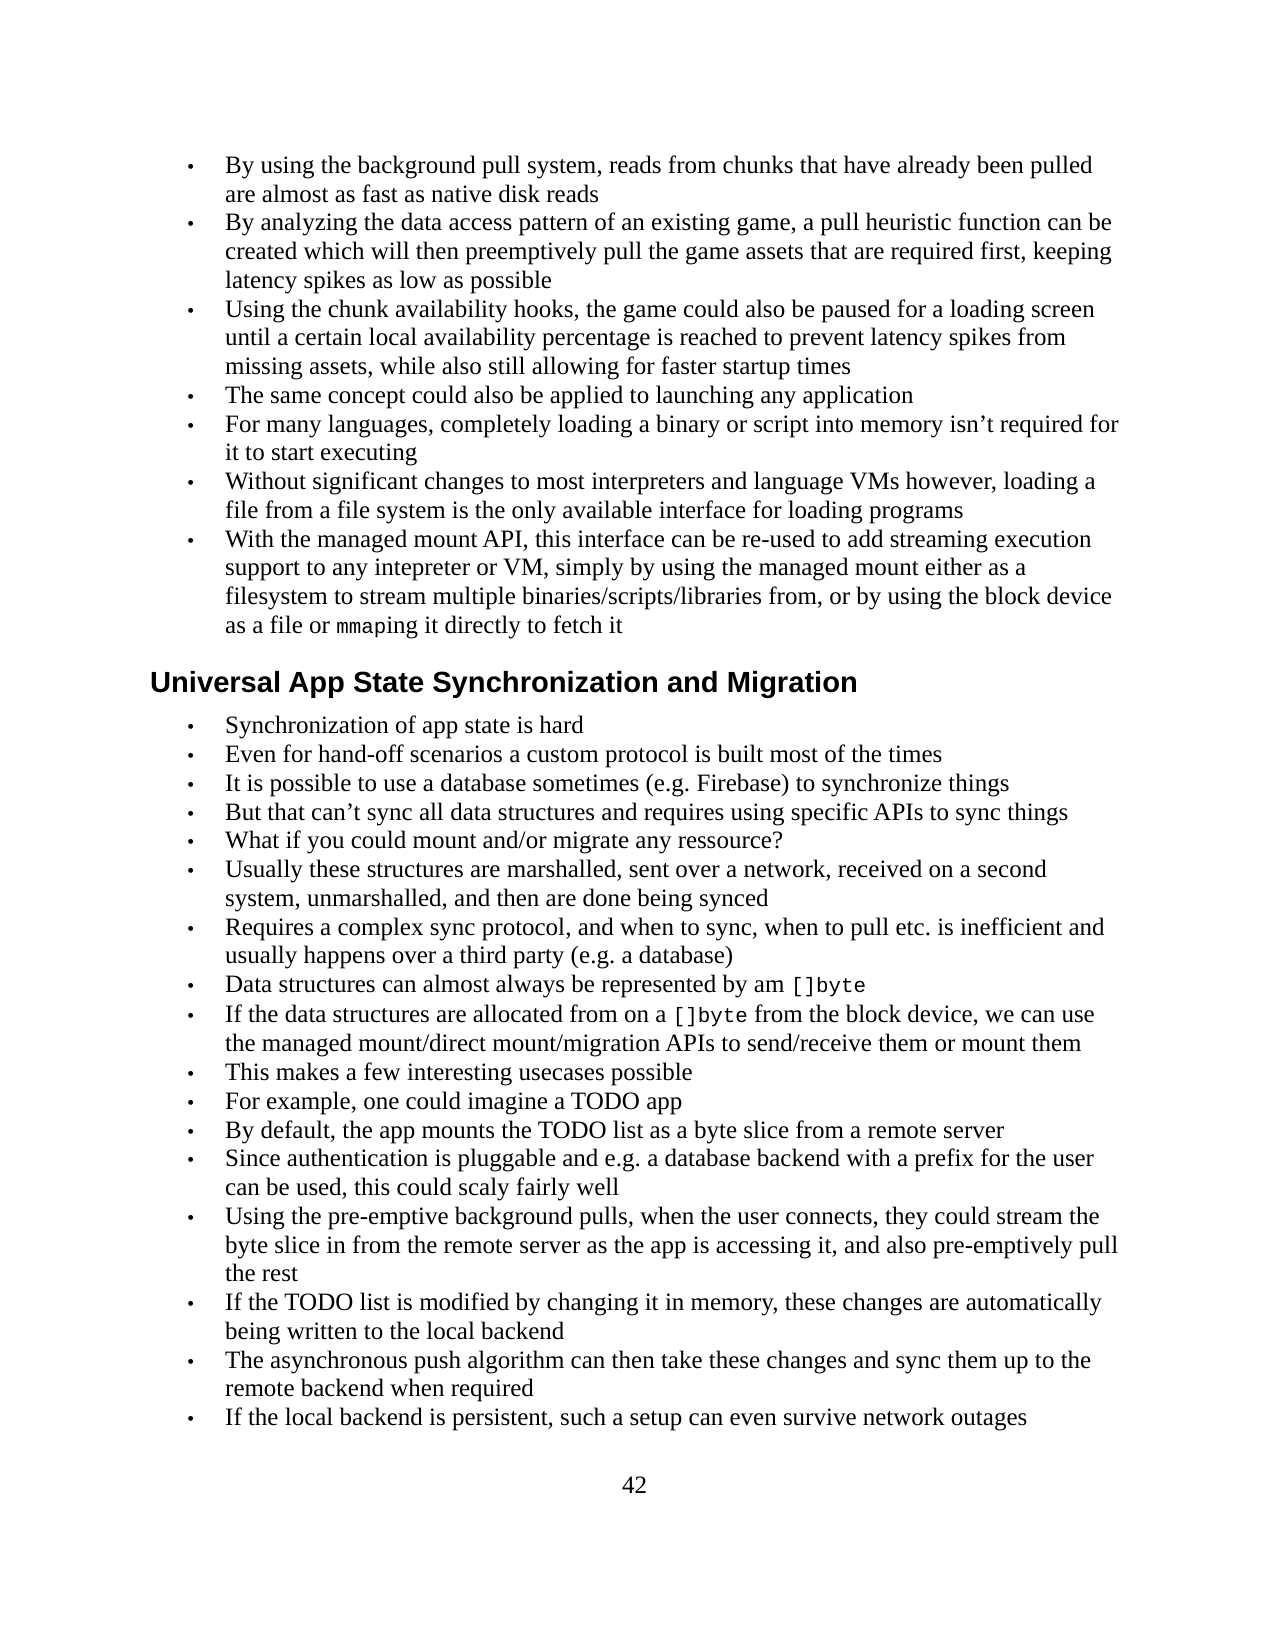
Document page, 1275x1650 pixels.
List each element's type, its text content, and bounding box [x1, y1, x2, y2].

list But that can’t sync all data structures and requires using specific APIs to sync things [187, 797, 1125, 826]
list For example, one could imagine a TODO app [187, 1086, 1125, 1115]
list This makes a few interesting usecases possible [187, 1057, 1125, 1086]
list Synchronization of app state is hard [187, 711, 1125, 739]
list Requires a complex sync protocol, and when to sync, when to pull etc. is inefficient and usually happens over a third party (e.g. a database) [187, 912, 1125, 969]
list For many languages, completely loading a binary or script into memory isn’t required for it to start executing [187, 409, 1125, 466]
list Using the chunk availability hooks, the game could also be paused for a loading screen until a certain local availability percentage is reached to prevent latency spikes from missing assets, while also still allowing for faster startup times [187, 294, 1125, 380]
list Data structures can almost always be represented by am []byte [187, 969, 1125, 999]
list It is possible to use a database sometimes (e.g. Firebase) to synchronize things [187, 768, 1125, 797]
subtitle Universal App State Synchronization and Migration [150, 664, 1125, 698]
list If the local backend is persistent, such a setup can even survive network outages [187, 1402, 1125, 1431]
list With the managed mount API, this interface can be re-used to add streaming execution support to any intepreter or VM, simply by using the managed mount either as a filesystem to stream multiple binaries/scripts/libraries from, or by using the block device as a file or mmaping it directly to fetch it [187, 524, 1125, 639]
list By default, the app mounts the TODO list as a byte slice from a remote server [187, 1115, 1125, 1143]
list Since authentication is pluggable and e.g. a database backend with a prefix for the user can be used, this could scaly fairly well [187, 1143, 1125, 1201]
list The same concept could also be applied to launching any application [187, 380, 1125, 409]
list What if you could mount and/or migrate any ressource? [187, 826, 1125, 854]
list If the TODO list is modified by changing it in memory, these changes are automatically being written to the local backend [187, 1287, 1125, 1345]
list Without significant changes to most interpreters and language VMs however, loading a file from a file system is the only available interface for loading programs [187, 466, 1125, 524]
list Using the pre-emptive background pulls, when the user connects, they could stream the byte slice in from the remote server as the app is accessing it, and also pre-emptively pull the rest [187, 1201, 1125, 1287]
list Usually these structures are marshalled, sent over a network, received on a second system, unmarshalled, and then are done being synced [187, 854, 1125, 912]
list By analyzing the data access pattern of an existing game, a pull heuristic function can be created which will then preemptively pull the game assets that are required first, keeping latency spikes as low as possible [187, 207, 1125, 294]
list Even for hand-off scenarios a custom protocol is built most of the times [187, 739, 1125, 768]
list By using the background pull system, reads from chunks that have already been pulled are almost as fast as native disk reads [187, 150, 1125, 207]
list If the data structures are allocated from on a []byte from the block device, we can use the managed mount/direct mount/migration APIs to send/receive them or mount them [187, 999, 1125, 1057]
list The asynchronous push algorithm can then take these changes and sync them up to the remote backend when required [187, 1345, 1125, 1402]
